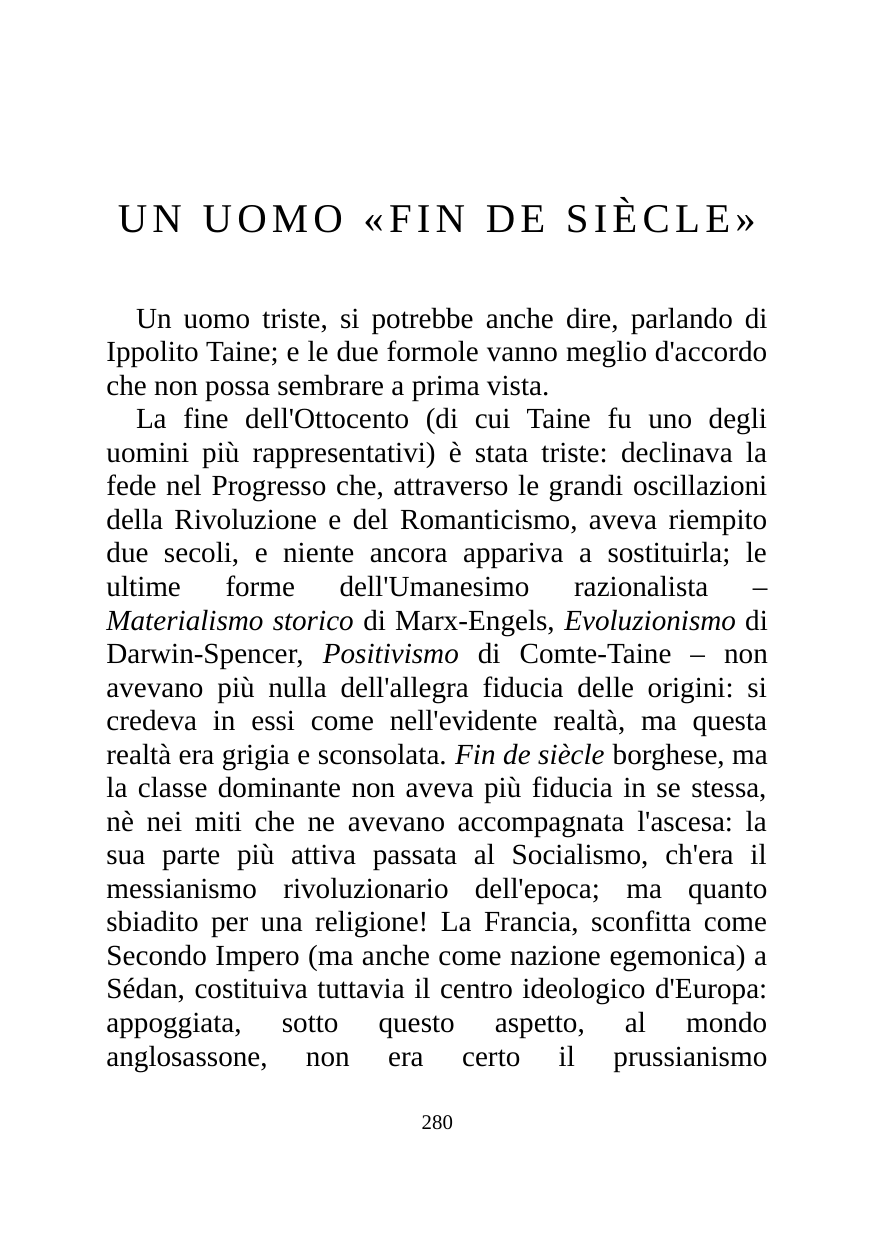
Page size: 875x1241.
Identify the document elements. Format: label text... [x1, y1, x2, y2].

subtitle UN UOMO «FIN DE SIÈCLE» [106, 195, 768, 242]
text Un uomo triste, si potrebbe anche dire, parlando di Ippolito Taine; e le due formole vanno meglio d'accordo che non possa sembrare a prima vista. [106, 301, 768, 401]
text La fine dell'Ottocento (di cui Taine fu uno degli uomini più rappresentativi) è stata triste: declinava la fede nel Progresso che, attraverso le grandi oscillazioni della Rivoluzione e del Romanticismo, aveva riempito due secoli, e niente ancora appariva a sostituirla; le ultime forme dell'Umanesimo razionalista – Materialismo storico di Marx-Engels, Evoluzionismo di Darwin-Spencer, Positivismo di Comte-Taine – non avevano più nulla dell'allegra fiducia delle origini: si credeva in essi come nell'evidente realtà, ma questa realtà era grigia e sconsolata. Fin de siècle borghese, ma la classe dominante non aveva più fiducia in se stessa, nè nei miti che ne avevano accompagnata l'ascesa: la sua parte più attiva passata al Socialismo, ch'era il messianismo rivoluzionario dell'epoca; ma quanto sbiadito per una religione! La Francia, sconfitta come Secondo Impero (ma anche come nazione egemonica) a Sédan, costituiva tuttavia il centro ideologico d'Europa: appoggiata, sotto questo aspetto, al mondo anglosassone, non era certo il prussianismo [106, 401, 768, 1072]
